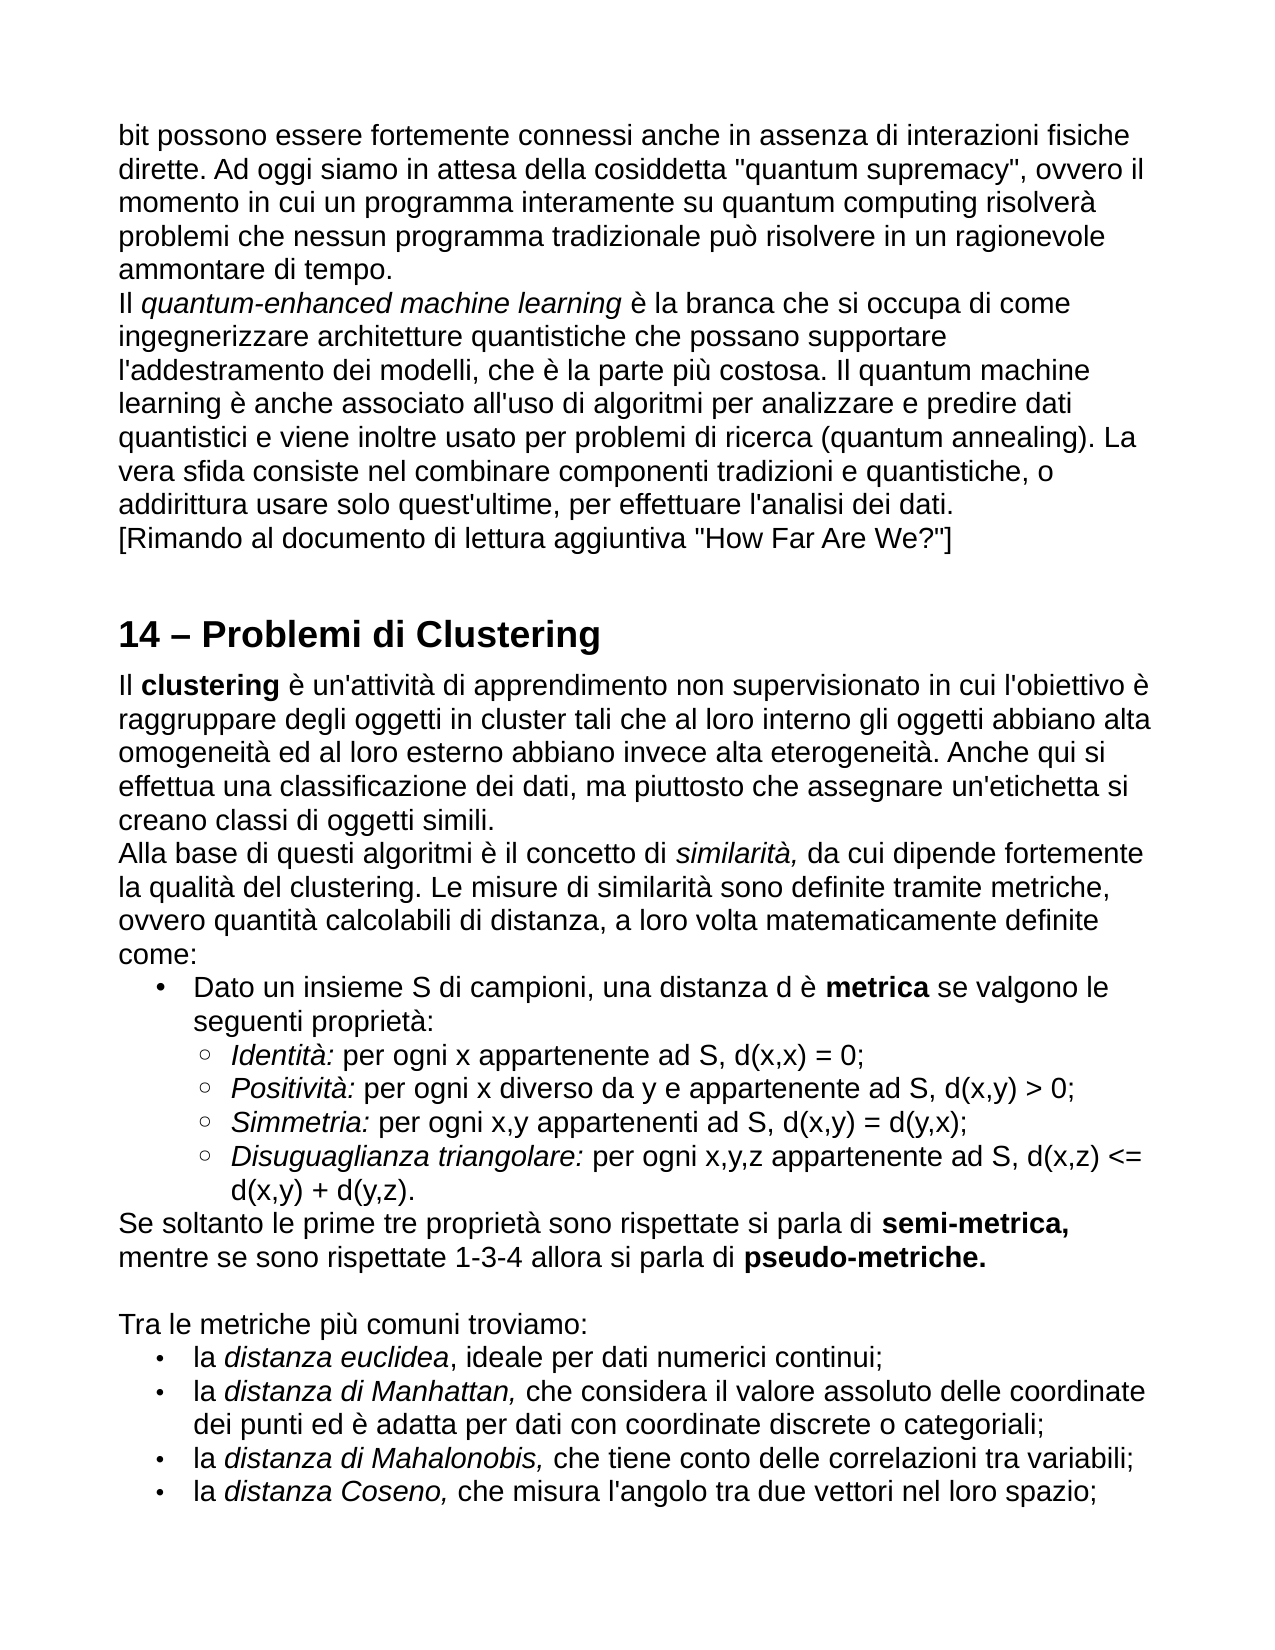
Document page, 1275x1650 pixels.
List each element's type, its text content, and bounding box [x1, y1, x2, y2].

text Se soltanto le prime tre proprietà sono rispettate si parla di semi-metrica, mentre se sono rispettate 1-3-4 allora si parla di pseudo-metriche. [118, 1206, 1157, 1273]
list Positività: per ogni x diverso da y e appartenente ad S, d(x,y) > 0; [193, 1071, 1157, 1105]
list la distanza di Mahalonobis, che tiene conto delle correlazioni tra variabili; [156, 1441, 1157, 1474]
text Tra le metriche più comuni troviamo: [118, 1307, 1157, 1340]
text Il clustering è un'attività di apprendimento non supervisionato in cui l'obiettivo è raggruppare degli oggetti in cluster tali che al loro interno gli oggetti abbiano alta omogeneità ed al loro esterno abbiano invece alta eterogeneità. Anche qui si effettua una classificazione dei dati, ma piuttosto che assegnare un'etichetta si creano classi di oggetti simili. [118, 668, 1157, 836]
list la distanza di Manhattan, che considera il valore assoluto delle coordinate dei punti ed è adatta per dati con coordinate discrete o categoriali; [156, 1374, 1157, 1441]
list Disuguaglianza triangolare: per ogni x,y,z appartenente ad S, d(x,z) <= d(x,y) + d(y,z). [193, 1139, 1157, 1206]
text bit possono essere fortemente connessi anche in assenza di interazioni fisiche dirette. Ad oggi siamo in attesa della cosiddetta "quantum supremacy", ovvero il momento in cui un programma interamente su quantum computing risolverà problemi che nessun programma tradizionale può risolvere in un ragionevole ammontare di tempo. [118, 118, 1157, 286]
text [Rimando al documento di lettura aggiuntiva "How Far Are We?"] [118, 521, 1157, 554]
text Alla base di questi algoritmi è il concetto di similarità, da cui dipende fortemente la qualità del clustering. Le misure di similarità sono definite tramite metriche, ovvero quantità calcolabili di distanza, a loro volta matematicamente definite come: [118, 836, 1157, 970]
list Dato un insieme S di campioni, una distanza d è metrica se valgono le seguenti proprietà: [156, 970, 1157, 1037]
list la distanza Coseno, che misura l'angolo tra due vettori nel loro spazio; [156, 1474, 1157, 1508]
list Identità: per ogni x appartenente ad S, d(x,x) = 0; [193, 1037, 1157, 1071]
list la distanza euclidea, ideale per dati numerici continui; [156, 1340, 1157, 1374]
text Il quantum-enhanced machine learning è la branca che si occupa di come ingegnerizzare architetture quantistiche che possano supportare l'addestramento dei modelli, che è la parte più costosa. Il quantum machine learning è anche associato all'uso di algoritmi per analizzare e predire dati quantistici e viene inoltre usato per problemi di ricerca (quantum annealing). La vera sfida consiste nel combinare componenti tradizioni e quantistiche, o addirittura usare solo quest'ultime, per effettuare l'analisi dei dati. [118, 286, 1157, 521]
subtitle 14 – Problemi di Clustering [118, 613, 1157, 656]
list Simmetria: per ogni x,y appartenenti ad S, d(x,y) = d(y,x); [193, 1105, 1157, 1139]
